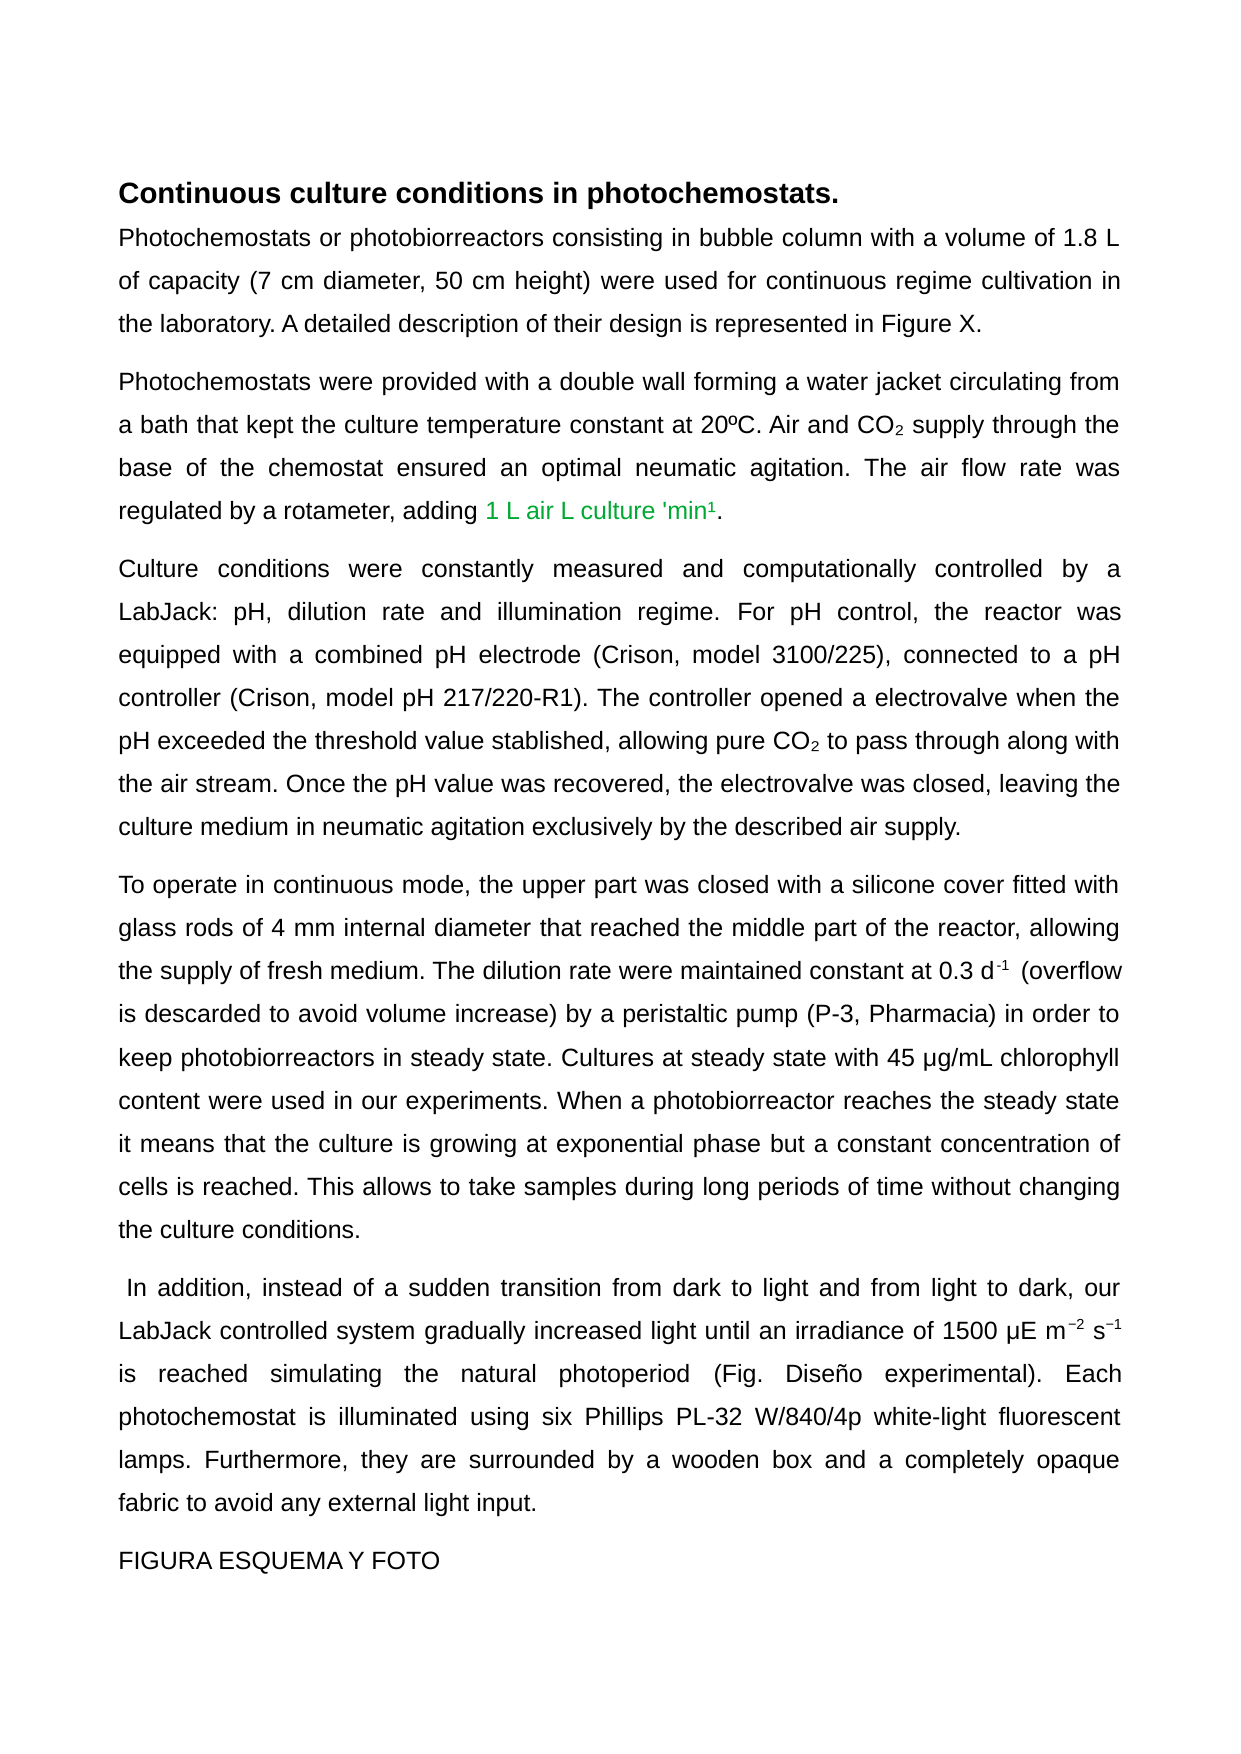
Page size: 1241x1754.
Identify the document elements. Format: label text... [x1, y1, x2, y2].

text FIGURA ESQUEMA Y FOTO [118, 1546, 1122, 1575]
text Photochemostats were provided with a double wall forming a water jacket circulating from a bath that kept the culture temperature constant at 20ºC. Air and CO₂ supply through the base of the chemostat ensured an optimal neumatic agitation. The air flow rate was regulated by a rotameter, adding 1 L air L culture 'min¹. [118, 367, 1122, 525]
text Culture conditions were constantly measured and computationally controlled by a LabJack: pH, dilution rate and illumination regime. For pH control, the reactor was equipped with a combined pH electrode (Crison, model 3100/225), connected to a pH controller (Crison, model pH 217/220-R1). The controller opened a electrovalve when the pH exceeded the threshold value stablished, allowing pure CO₂ to pass through along with the air stream. Once the pH value was recovered, the electrovalve was closed, leaving the culture medium in neumatic agitation exclusively by the described air supply. [118, 554, 1122, 841]
text In addition, instead of a sudden transition from dark to light and from light to dark, our LabJack controlled system gradually increased light until an irradiance of 1500 μE m−2 s−1 is reached simulating the natural photoperiod (Fig. Diseño experimental). Each photochemostat is illuminated using six Phillips PL-32 W/840/4p white-light fluorescent lamps. Furthermore, they are surrounded by a wooden box and a completely opaque fabric to avoid any external light input. [118, 1273, 1122, 1517]
text Photochemostats or photobiorreactors consisting in bubble column with a volume of 1.8 L of capacity (7 cm diameter, 50 cm height) were used for continuous regime cultivation in the laboratory. A detailed description of their design is represented in Figure X. [118, 223, 1122, 338]
text To operate in continuous mode, the upper part was closed with a silicone cover fitted with glass rods of 4 mm internal diameter that reached the middle part of the reactor, allowing the supply of fresh medium. The dilution rate were maintained constant at 0.3 d-1 (overflow is descarded to avoid volume increase) by a peristaltic pump (P-3, Pharmacia) in order to keep photobiorreactors in steady state. Cultures at steady state with 45 μg/mL chlorophyll content were used in our experiments. When a photobiorreactor reaches the steady state it means that the culture is growing at exponential phase but a constant concentration of cells is reached. This allows to take samples during long periods of time without changing the culture conditions. [118, 870, 1122, 1244]
subtitle Continuous culture conditions in photochemostats. [118, 176, 1122, 210]
